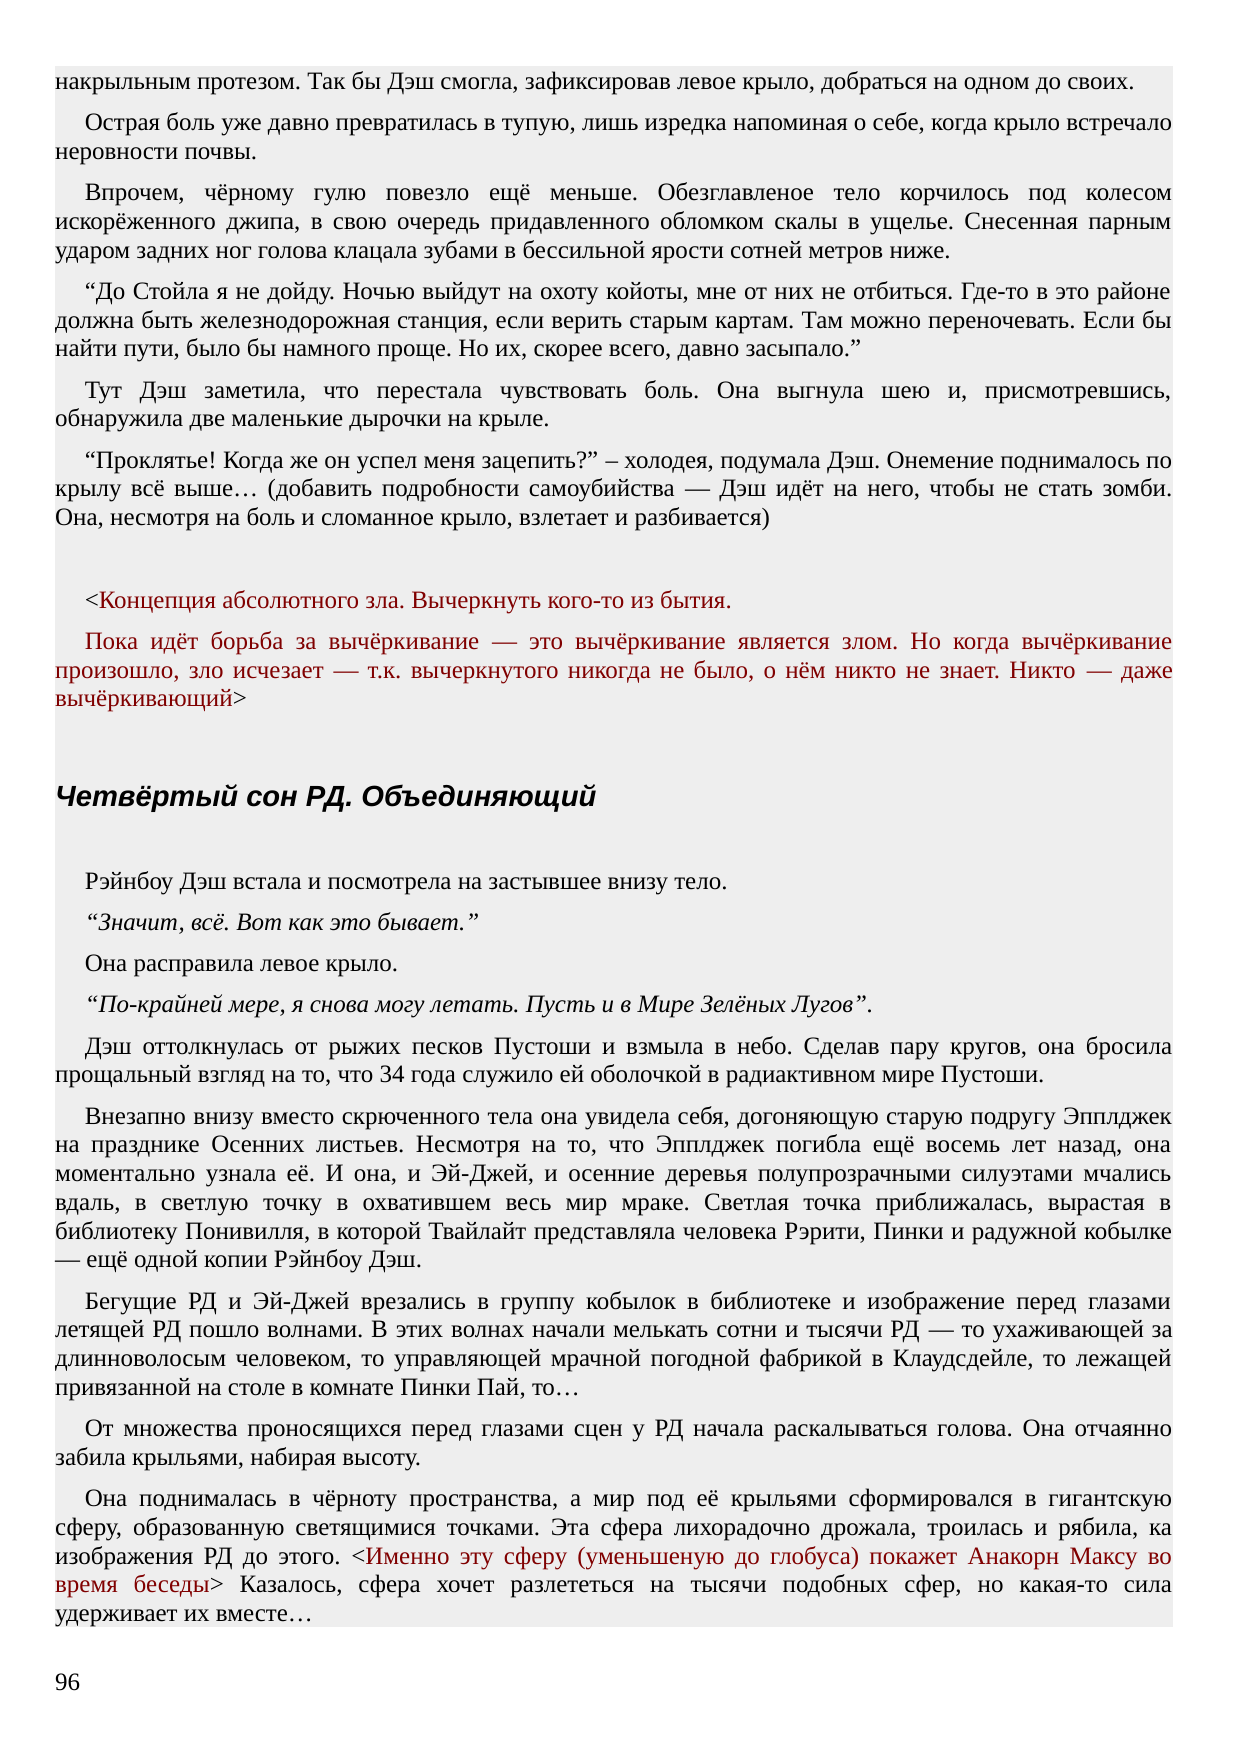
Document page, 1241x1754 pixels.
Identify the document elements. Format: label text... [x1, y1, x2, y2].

text Острая боль уже давно превратилась в тупую, лишь изредка напоминая о себе, когда крыло встречало неровности почвы. [55, 107, 1173, 165]
text накрыльным протезом. Так бы Дэш смогла, зафиксировав левое крыло, добраться на одном до своих. [55, 66, 1173, 95]
text Дэш оттолкнулась от рыжих песков Пустоши и взмыла в небо. Сделав пару кругов, она бросила прощальный взгляд на то, что 34 года служило ей оболочкой в радиактивном мире Пустоши. [55, 1031, 1173, 1088]
text “До Стойла я не дойду. Ночью выйдут на охоту койоты, мне от них не отбиться. Где-то в это районе должна быть железнодорожная станция, если верить старым картам. Там можно переночевать. Если бы найти пути, было бы намного проще. Но их, скорее всего, давно засыпало.” [55, 276, 1173, 362]
subtitle Четвёртый сон РД. Объединяющий [55, 778, 1173, 812]
text “Значит, всё. Вот как это бывает.” [55, 907, 1173, 936]
text Тут Дэш заметила, что перестала чувствовать боль. Она выгнула шею и, присмотревшись, обнаружила две маленькие дырочки на крыле. [55, 375, 1173, 432]
text Она поднималась в чёрноту пространства, а мир под её крыльями сформировался в гигантскую сферу, образованную светящимися точками. Эта сфера лихорадочно дрожала, троилась и рябила, ка изображения РД до этого. <Именно эту сферу (уменьшеную до глобуса) покажет Анакорн Максу во время беседы> Казалось, сфера хочет разлететься на тысячи подобных сфер, но какая-то сила удерживает их вместе… [55, 1483, 1173, 1627]
text Бегущие РД и Эй-Джей врезались в группу кобылок в библиотеке и изображение перед глазами летящей РД пошло волнами. В этих волнах начали мелькать сотни и тысячи РД — то ухаживающей за длинноволосым человеком, то управляющей мрачной погодной фабрикой в Клаудсдейле, то лежащей привязанной на столе в комнате Пинки Пай, то… [55, 1286, 1173, 1401]
text <Концепция абсолютного зла. Вычеркнуть кого-то из бытия. [55, 585, 1173, 613]
text Внезапно внизу вместо скрюченного тела она увидела себя, догоняющую старую подругу Эпплджек на празднике Осенних листьев. Несмотря на то, что Эпплджек погибла ещё восемь лет назад, она моментально узнала её. И она, и Эй-Джей, и осенние деревья полупрозрачными силуэтами мчались вдаль, в светлую точку в охватившем весь мир мраке. Светлая точка приближалась, вырастая в библиотеку Понивилля, в которой Твайлайт представляла человека Рэрити, Пинки и радужной кобылке — ещё одной копии Рэйнбоу Дэш. [55, 1101, 1173, 1273]
text “По-крайней мере, я снова могу летать. Пусть и в Мире Зелёных Лугов”. [55, 989, 1173, 1018]
text Пока идёт борьба за вычёркивание — это вычёркивание является злом. Но когда вычёркивание произошло, зло исчезает — т.к. вычеркнутого никогда не было, о нём никто не знает. Никто — даже вычёркивающий> [55, 626, 1173, 712]
text Она расправила левое крыло. [55, 948, 1173, 977]
text От множества проносящихся перед глазами сцен у РД начала раскалываться голова. Она отчаянно забила крыльями, набирая высоту. [55, 1413, 1173, 1471]
text “Проклятье! Когда же он успел меня зацепить?” – холодея, подумала Дэш. Онемение поднималось по крылу всё выше… (добавить подробности самоубийства — Дэш идёт на него, чтобы не стать зомби. Она, несмотря на боль и сломанное крыло, взлетает и разбивается) [55, 445, 1173, 531]
text Рэйнбоу Дэш встала и посмотрела на застывшее внизу тело. [55, 866, 1173, 894]
text Впрочем, чёрному гулю повезло ещё меньше. Обезглавленое тело корчилось под колесом искорёженного джипа, в свою очередь придавленного обломком скалы в ущелье. Снесенная парным ударом задних ног голова клацала зубами в бессильной ярости сотней метров ниже. [55, 177, 1173, 263]
